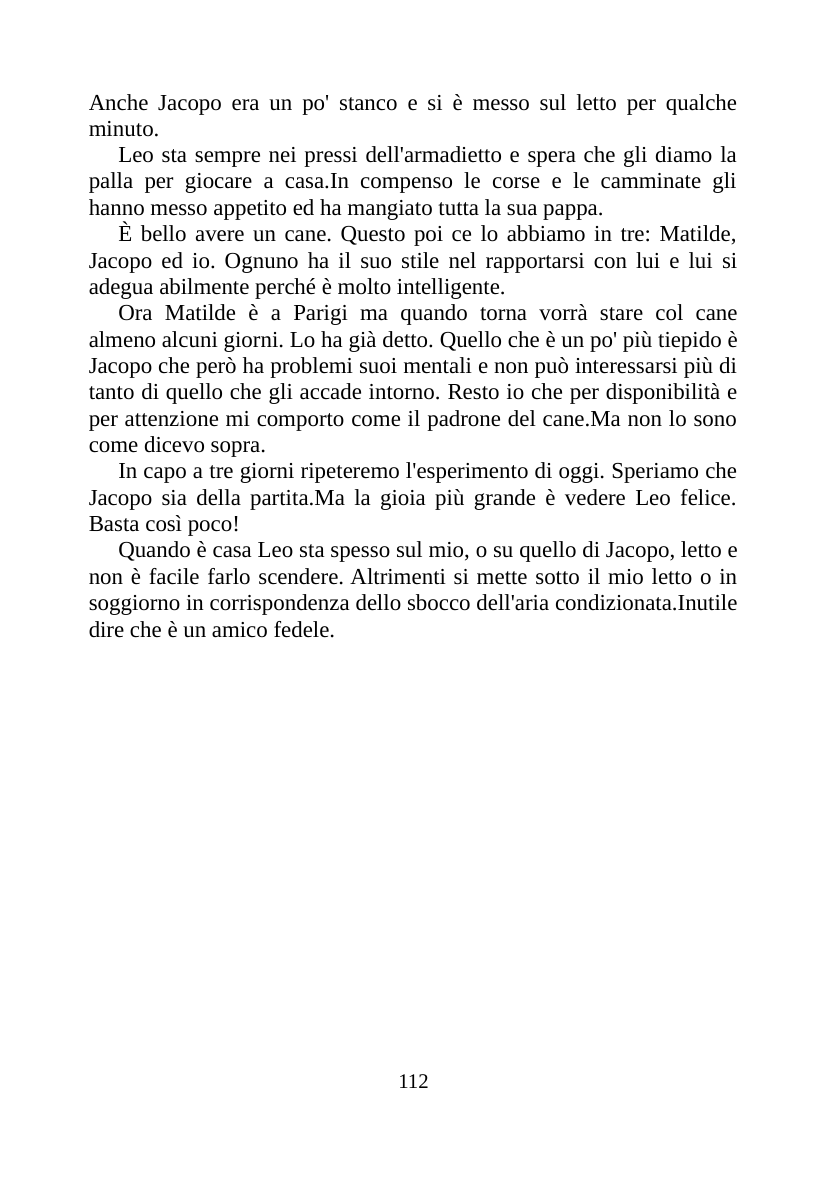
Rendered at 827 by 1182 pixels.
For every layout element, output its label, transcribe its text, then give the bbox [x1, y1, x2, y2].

text In capo a tre giorni ripeteremo l'esperimento di oggi. Speriamo che Jacopo sia della partita.Ma la gioia più grande è vedere Leo felice. Basta così poco! [88, 457, 738, 537]
text È bello avere un cane. Questo poi ce lo abbiamo in tre: Matilde, Jacopo ed io. Ognuno ha il suo stile nel rapportarsi con lui e lui si adegua abilmente perché è molto intelligente. [88, 220, 738, 299]
text Ora Matilde è a Parigi ma quando torna vorrà stare col cane almeno alcuni giorni. Lo ha già detto. Quello che è un po' più tiepido è Jacopo che però ha problemi suoi mentali e non può interessarsi più di tanto di quello che gli accade intorno. Resto io che per disponibilità e per attenzione mi comporto come il padrone del cane.Ma non lo sono come dicevo sopra. [88, 299, 738, 457]
text Quando è casa Leo sta spesso sul mio, o su quello di Jacopo, letto e non è facile farlo scendere. Altrimenti si mette sotto il mio letto o in soggiorno in corrispondenza dello sbocco dell'aria condizionata.Inutile dire che è un amico fedele. [88, 537, 738, 642]
text Anche Jacopo era un po' stanco e si è messo sul letto per qualche minuto. [88, 88, 738, 141]
text Leo sta sempre nei pressi dell'armadietto e spera che gli diamo la palla per giocare a casa.In compenso le corse e le camminate gli hanno messo appetito ed ha mangiato tutta la sua pappa. [88, 141, 738, 220]
